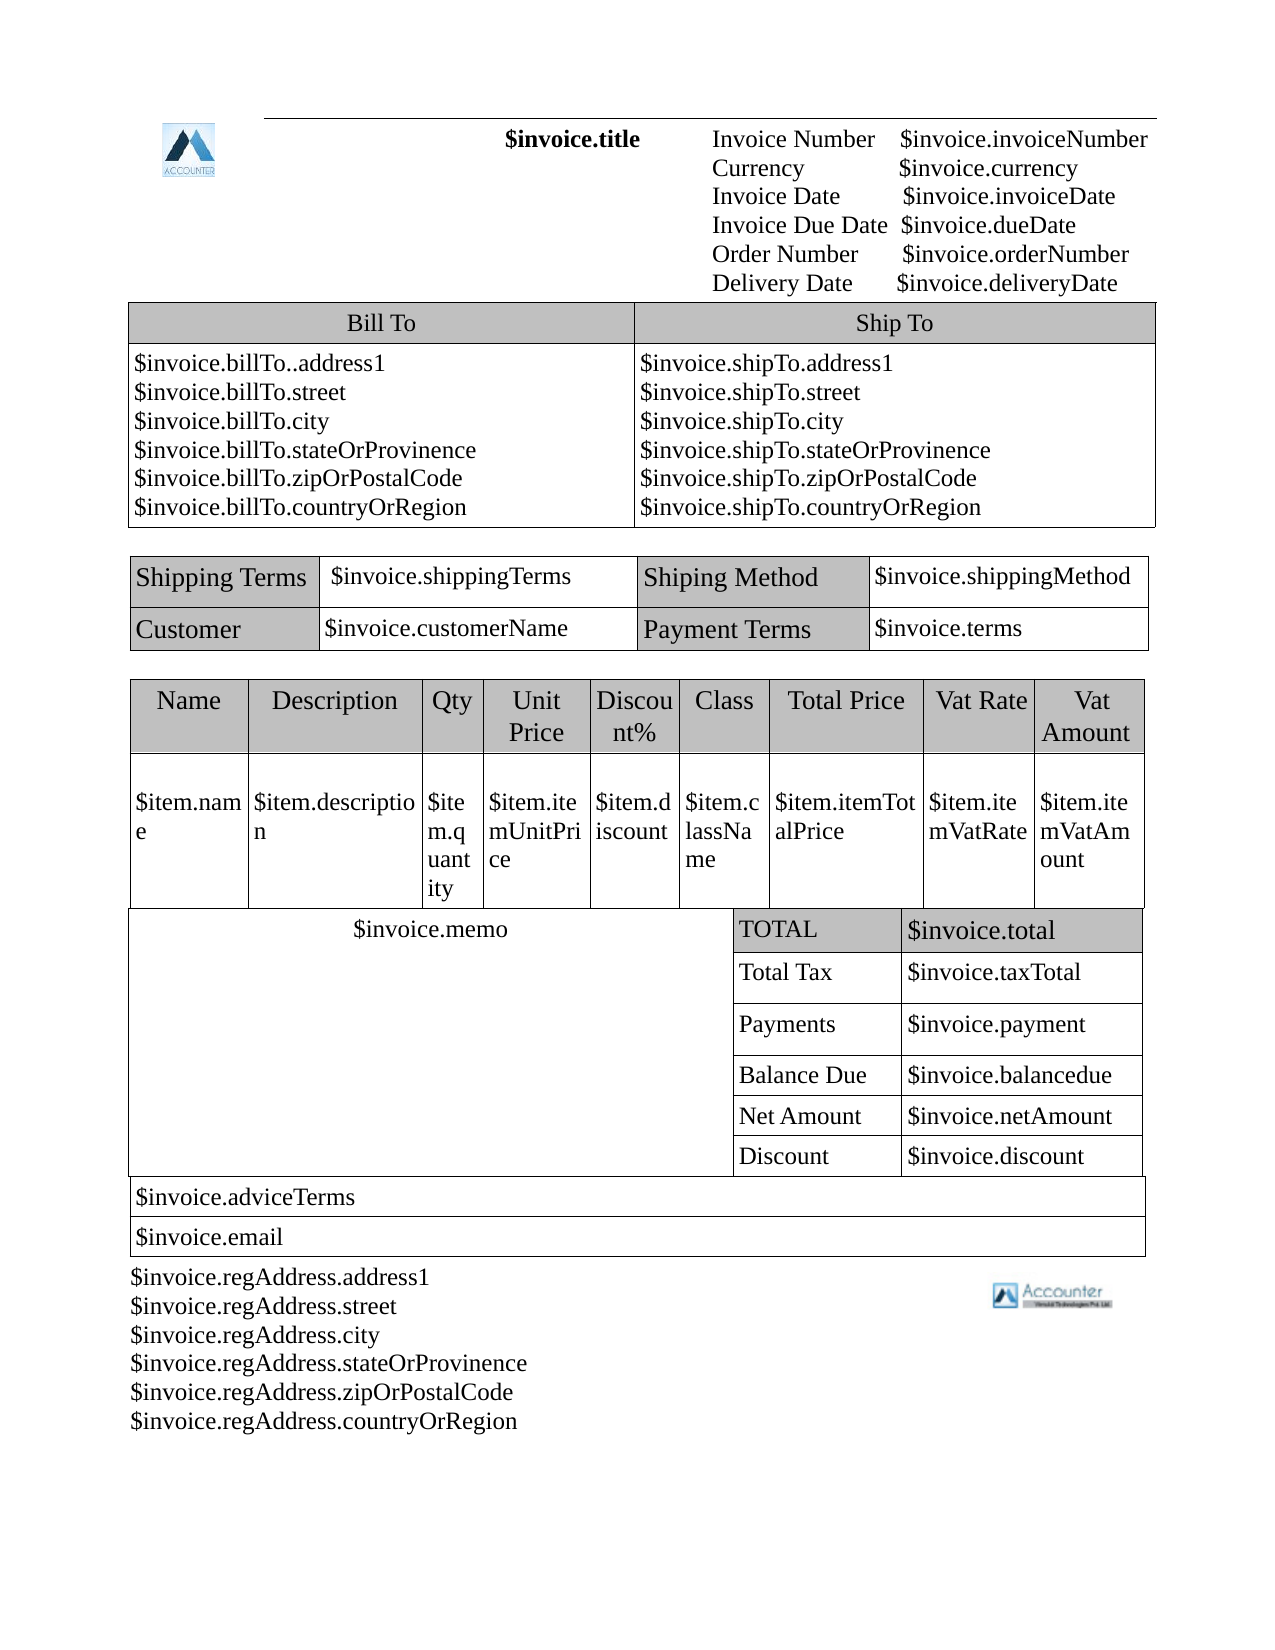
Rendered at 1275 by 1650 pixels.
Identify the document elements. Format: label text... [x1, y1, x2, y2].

table_header $invoice.regAddress.address1 $invoice.regAddress.street $invoice.regAddress.city $invoice.regAddress.stateOrProvinence $invoice.regAddress.zipOrPostalCode $invoice.regAddress.countryOrRegion [118, 1257, 902, 1441]
table_header Description [249, 680, 422, 752]
table_header Discount% [591, 680, 679, 752]
table_header Shipping Terms [131, 557, 319, 607]
table_cell $item.itemVatRate [924, 754, 1034, 908]
table_header TOTAL [734, 909, 901, 952]
table_cell Total Tax [734, 953, 901, 1003]
table_header $invoice.shippingMethod [870, 557, 1148, 607]
table_cell $item.discount [591, 754, 679, 908]
table_header Unit Price [484, 680, 590, 752]
table_cell $item.description [249, 754, 422, 908]
table_cell $item.itemUnitPrice [484, 754, 590, 908]
table_cell $invoice.taxTotal [902, 953, 1142, 1003]
table_header $invoice.shippingTerms [320, 557, 637, 607]
table_cell $item.quantity [423, 754, 483, 908]
table_cell $item.name [131, 754, 248, 908]
table_header Class [680, 680, 769, 752]
table_header $invoice.total [902, 909, 1142, 952]
table_header [903, 1257, 1157, 1441]
table_header Ship To [635, 303, 1155, 343]
table_header Bill To [129, 303, 634, 343]
table_header Invoice Number $invoice.invoiceNumber Currency $invoice.currency Invoice Date $invoice.invoiceDate Invoice Due Date $invoice.dueDate Order Number $invoice.orderNumber Delivery Date $invoice.deliveryDate [706, 119, 1157, 302]
table_header Shiping Method [638, 557, 869, 607]
table_header Vat Amount [1035, 680, 1144, 752]
table_cell Net Amount [734, 1096, 901, 1135]
table_header Name [131, 680, 248, 752]
picture [162, 123, 215, 177]
table_header $invoice.memo [129, 909, 733, 1176]
table_cell $invoice.discount [902, 1136, 1142, 1176]
table_header Vat Rate [924, 680, 1034, 752]
table_cell $invoice.email [131, 1217, 1145, 1256]
table_cell $item.itemVatAmount [1035, 754, 1144, 908]
table_cell Payment Terms [638, 608, 869, 650]
table_cell $invoice.billTo..address1 $invoice.billTo.street $invoice.billTo.city $invoice.billTo.stateOrProvinence $invoice.billTo.zipOrPostalCode $invoice.billTo.countryOrRegion [129, 344, 634, 527]
table_cell $invoice.shipTo.address1 $invoice.shipTo.street $invoice.shipTo.city $invoice.shipTo.stateOrProvinence $invoice.shipTo.zipOrPostalCode $invoice.shipTo.countryOrRegion [635, 344, 1155, 527]
picture [987, 1272, 1119, 1321]
table_header Qty [423, 680, 483, 752]
table_cell Payments [734, 1004, 901, 1055]
table_cell $invoice.balancedue [902, 1056, 1142, 1095]
table_cell $invoice.payment [902, 1004, 1142, 1055]
table_cell $invoice.terms [870, 608, 1148, 650]
table_cell $invoice.netAmount [902, 1096, 1142, 1135]
table_cell $item.className [680, 754, 769, 908]
table_cell $item.itemTotalPrice [770, 754, 923, 908]
table_header Total Price [770, 680, 923, 752]
table_header [114, 118, 264, 302]
table_header $invoice.adviceTerms [131, 1177, 1145, 1216]
table_header $invoice.title [264, 119, 706, 302]
table_cell $invoice.customerName [320, 608, 637, 650]
table_cell Balance Due [734, 1056, 901, 1095]
table_cell Customer [131, 608, 319, 650]
table_cell Discount [734, 1136, 901, 1176]
